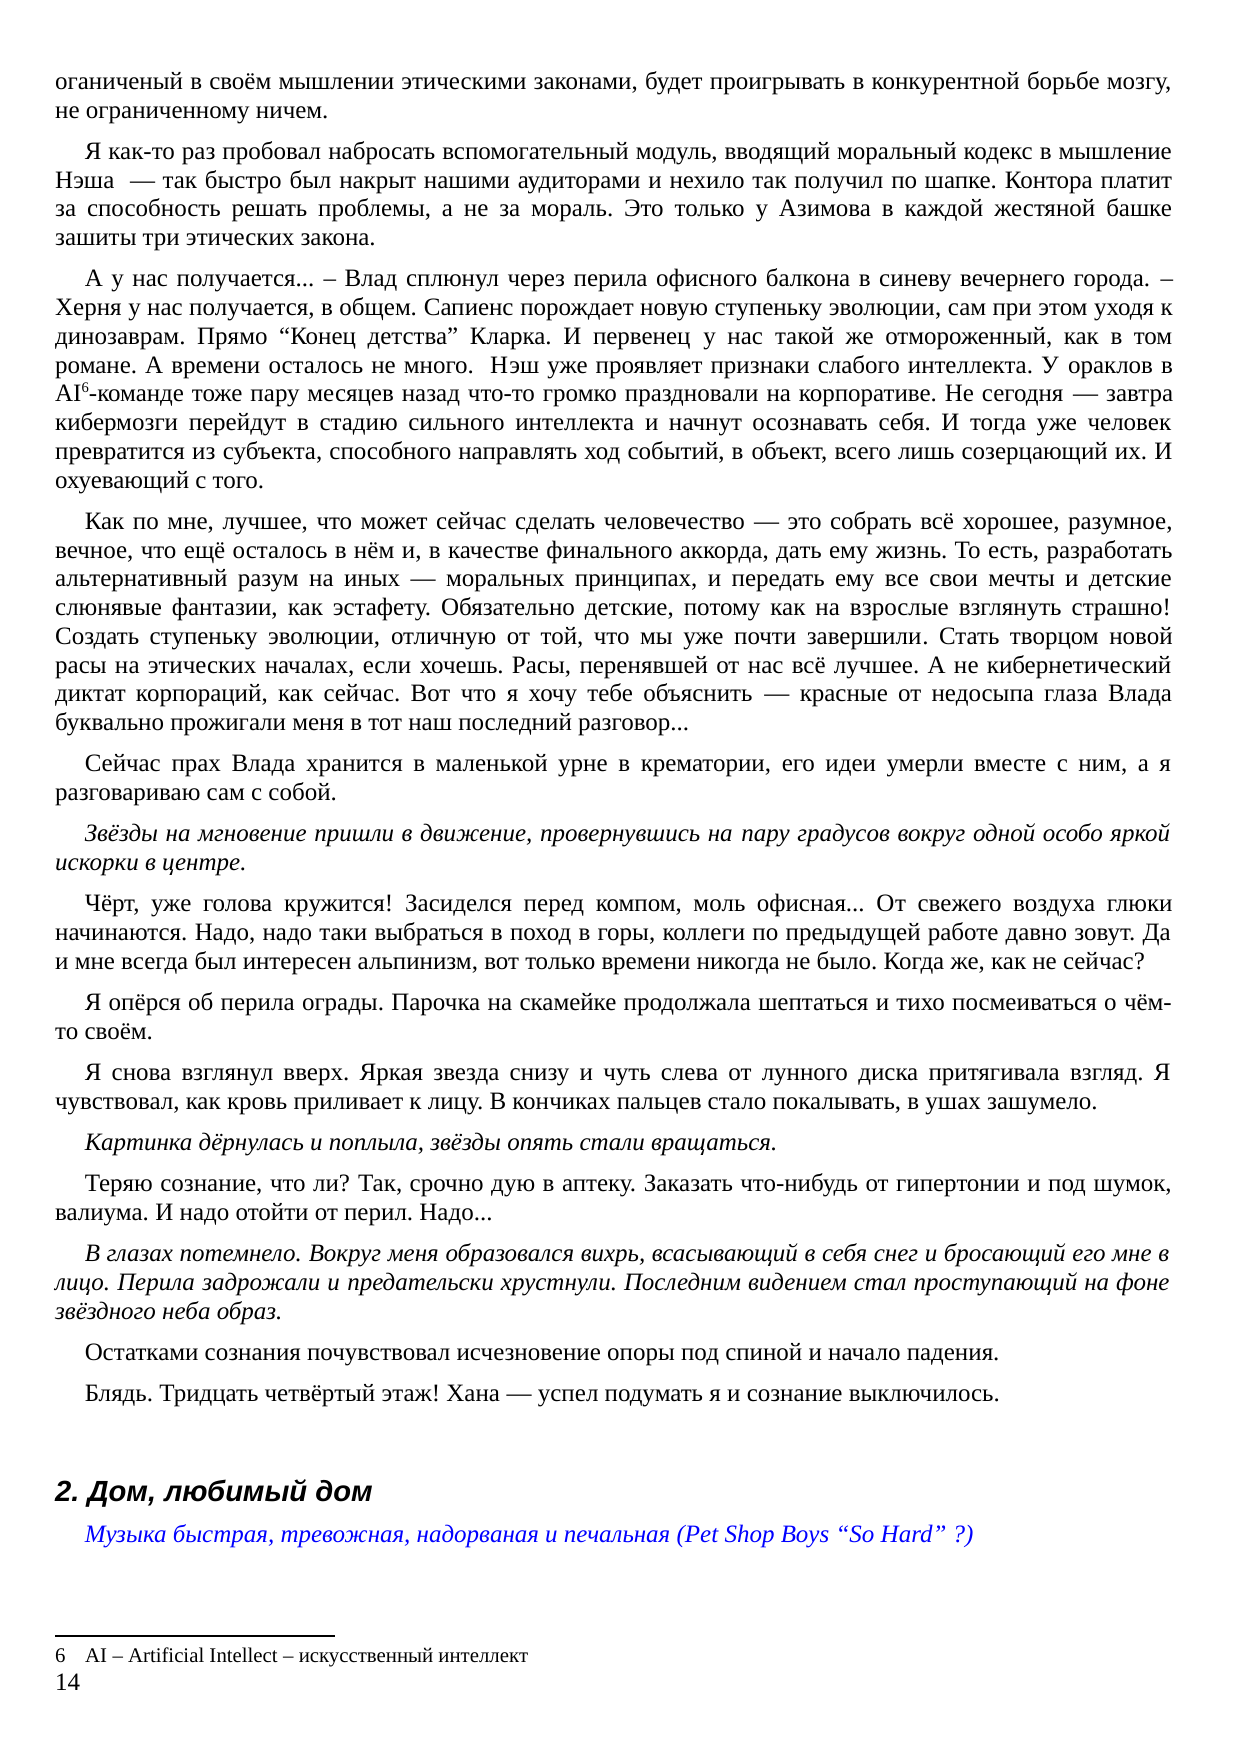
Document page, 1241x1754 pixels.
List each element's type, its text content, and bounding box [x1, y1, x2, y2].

text Музыка быстрая, тревожная, надорваная и печальная (Pet Shop Boys “So Hard” ?) [55, 1519, 1173, 1548]
text Я снова взглянул вверх. Яркая звезда снизу и чуть слева от лунного диска притягивала взгляд. Я чувствовал, как кровь приливает к лицу. В кончиках пальцев стало покалывать, в ушах зашумело. [55, 1057, 1173, 1115]
text Остатками сознания почувствовал исчезновение опоры под спиной и начало падения. [55, 1337, 1173, 1366]
text Чёрт, уже голова кружится! Засиделся перед компом, моль офисная... От свежего воздуха глюки начинаются. Надо, надо таки выбраться в поход в горы, коллеги по предыдущей работе давно зовут. Да и мне всегда был интересен альпинизм, вот только времени никогда не было. Когда же, как не сейчас? [55, 888, 1173, 975]
text Как по мне, лучшее, что может сейчас сделать человечество — это собрать всё хорошее, разумное, вечное, что ещё осталось в нём и, в качестве финального аккорда, дать ему жизнь. То есть, разработать альтернативный разум на иных — моральных принципах, и передать ему все свои мечты и детские слюнявые фантазии, как эстафету. Обязательно детские, потому как на взрослые взглянуть страшно! Создать ступеньку эволюции, отличную от той, что мы уже почти завершили. Стать творцом новой расы на этических началах, если хочешь. Расы, перенявшей от нас всё лучшее. А не кибернетический диктат корпораций, как сейчас. Вот что я хочу тебе объяснить — красные от недосыпа глаза Влада буквально прожигали меня в тот наш последний разговор... [55, 506, 1173, 736]
text В глазах потемнело. Вокруг меня образовался вихрь, всасывающий в себя снег и бросающий его мне в лицо. Перила задрожали и предательски хрустнули. Последним видением стал проступающий на фоне звёздного неба образ. [55, 1238, 1173, 1325]
subtitle 2. Дом, любимый дом [55, 1473, 1173, 1507]
text Сейчас прах Влада хранится в маленькой урне в крематории, его идеи умерли вместе с ним, а я разговариваю сам с собой. [55, 748, 1173, 806]
text Я опёрся об перила ограды. Парочка на скамейке продолжала шептаться и тихо посмеиваться о чём-то своём. [55, 987, 1173, 1045]
text Блядь. Тридцать четвёртый этаж! Хана — успел подумать я и сознание выключилось. [55, 1378, 1173, 1407]
text Картинка дёрнулась и поплыла, звёзды опять стали вращаться. [55, 1127, 1173, 1156]
text оганиченый в своём мышлении этическими законами, будет проигрывать в конкурентной борьбе мозгу, не ограниченному ничем. [55, 66, 1173, 123]
text А у нас получается... – Влад сплюнул через перила офисного балкона в синеву вечернего города. – Херня у нас получается, в общем. Сапиенс порождает новую ступеньку эволюции, сам при этом уходя к динозаврам. Прямо “Конец детства” Кларка. И первенец у нас такой же отмороженный, как в том романе. А времени осталось не много. Нэш уже проявляет признаки слабого интеллекта. У ораклов в AI-команде тоже пару месяцев назад что-то громко праздновали на корпоративе. Не сегодня — завтра кибермозги перейдут в стадию сильного интеллекта и начнут осознавать себя. И тогда уже человек превратится из субъекта, способного направлять ход событий, в объект, всего лишь созерцающий их. И охуевающий с того. [55, 263, 1173, 493]
text AI – Artificial Intellect – искусственный интеллект [55, 1642, 1173, 1667]
text Звёзды на мгновение пришли в движение, провернувшись на пару градусов вокруг одной особо яркой искорки в центре. [55, 818, 1173, 876]
text Я как-то раз пробовал набросать вспомогательный модуль, вводящий моральный кодекс в мышление Нэша — так быстро был накрыт нашими аудиторами и нехило так получил по шапке. Контора платит за способность решать проблемы, а не за мораль. Это только у Азимова в каждой жестяной башке зашиты три этических закона. [55, 136, 1173, 251]
text Теряю сознание, что ли? Так, срочно дую в аптеку. Заказать что-нибудь от гипертонии и под шумок, валиума. И надо отойти от перил. Надо... [55, 1168, 1173, 1226]
